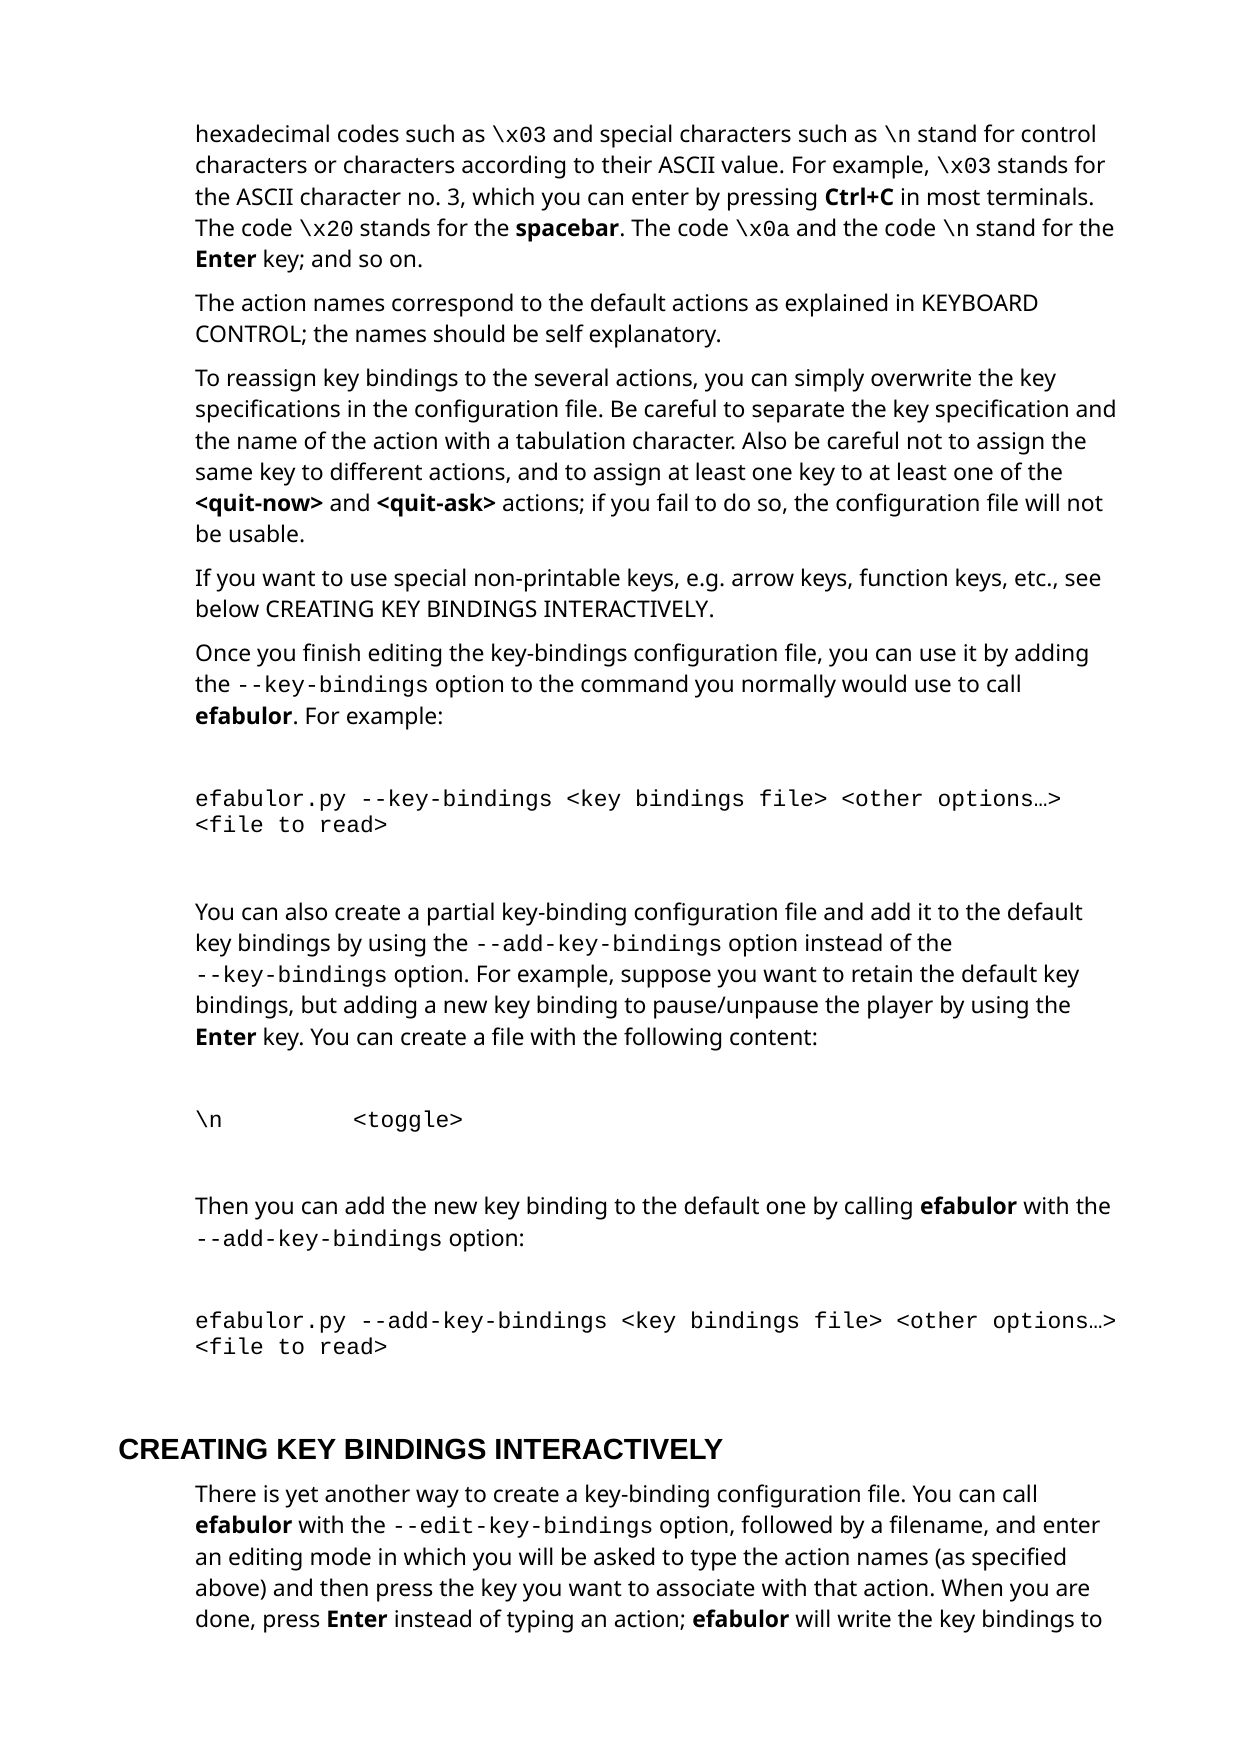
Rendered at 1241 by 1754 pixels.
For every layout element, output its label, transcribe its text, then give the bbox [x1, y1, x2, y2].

text The action names correspond to the default actions as explained in KEYBOARD CONTROL; the names should be self explanatory. [195, 287, 1122, 350]
text efabulor.py ‑‑add-key‑bindings <key bindings file> <other options…> <file to read> [195, 1309, 1122, 1361]
text To reassign key bindings to the several actions, you can simply overwrite the key specifications in the configuration file. Be careful to separate the key specification and the name of the action with a tabulation character. Also be careful not to assign the same key to different actions, and to assign at least one key to at least one of the <quit‑now> and <quit‑ask> actions; if you fail to do so, the configuration file will not be usable. [195, 362, 1122, 550]
text hexadecimal codes such as \x03 and special characters such as \n stand for control characters or characters according to their ASCII value. For example, \x03 stands for the ASCII character no. 3, which you can enter by pressing Ctrl+C in most terminals. The code \x20 stands for the spacebar. The code \x0a and the code \n stand for the Enter key; and so on. [195, 118, 1122, 275]
text Then you can add the new key binding to the default one by calling efabulor with the ‑‑add-key‑bindings option: [195, 1190, 1122, 1253]
text If you want to use special non‑printable keys, e.g. arrow keys, function keys, etc., see below CREATING KEY BINDINGS INTERACTIVELY. [195, 562, 1122, 625]
text Once you finish editing the key‑bindings configuration file, you can use it by adding the ‑‑key‑bindings option to the command you normally would use to call efabulor. For example: [195, 637, 1122, 731]
subtitle CREATING KEY BINDINGS INTERACTIVELY [118, 1432, 1122, 1465]
text You can also create a partial key‑binding configuration file and add it to the default key bindings by using the ‑‑add‑key‑bindings option instead of the ‑‑key‑bindings option. For example, suppose you want to retain the default key bindings, but adding a new key binding to pause/unpause the player by using the Enter key. You can create a file with the following content: [195, 895, 1122, 1052]
text There is yet another way to create a key‑binding configuration file. You can call efabulor with the ‑‑edit-key-bindings option, followed by a filename, and enter an editing mode in which you will be asked to type the action names (as specified above) and then press the key you want to associate with that action. When you are done, press Enter instead of typing an action; efabulor will write the key bindings to [195, 1478, 1122, 1634]
text \n <toggle> [195, 1108, 1122, 1134]
text efabulor.py ‑‑key‑bindings <key bindings file> <other options…> <file to read> [195, 787, 1122, 839]
